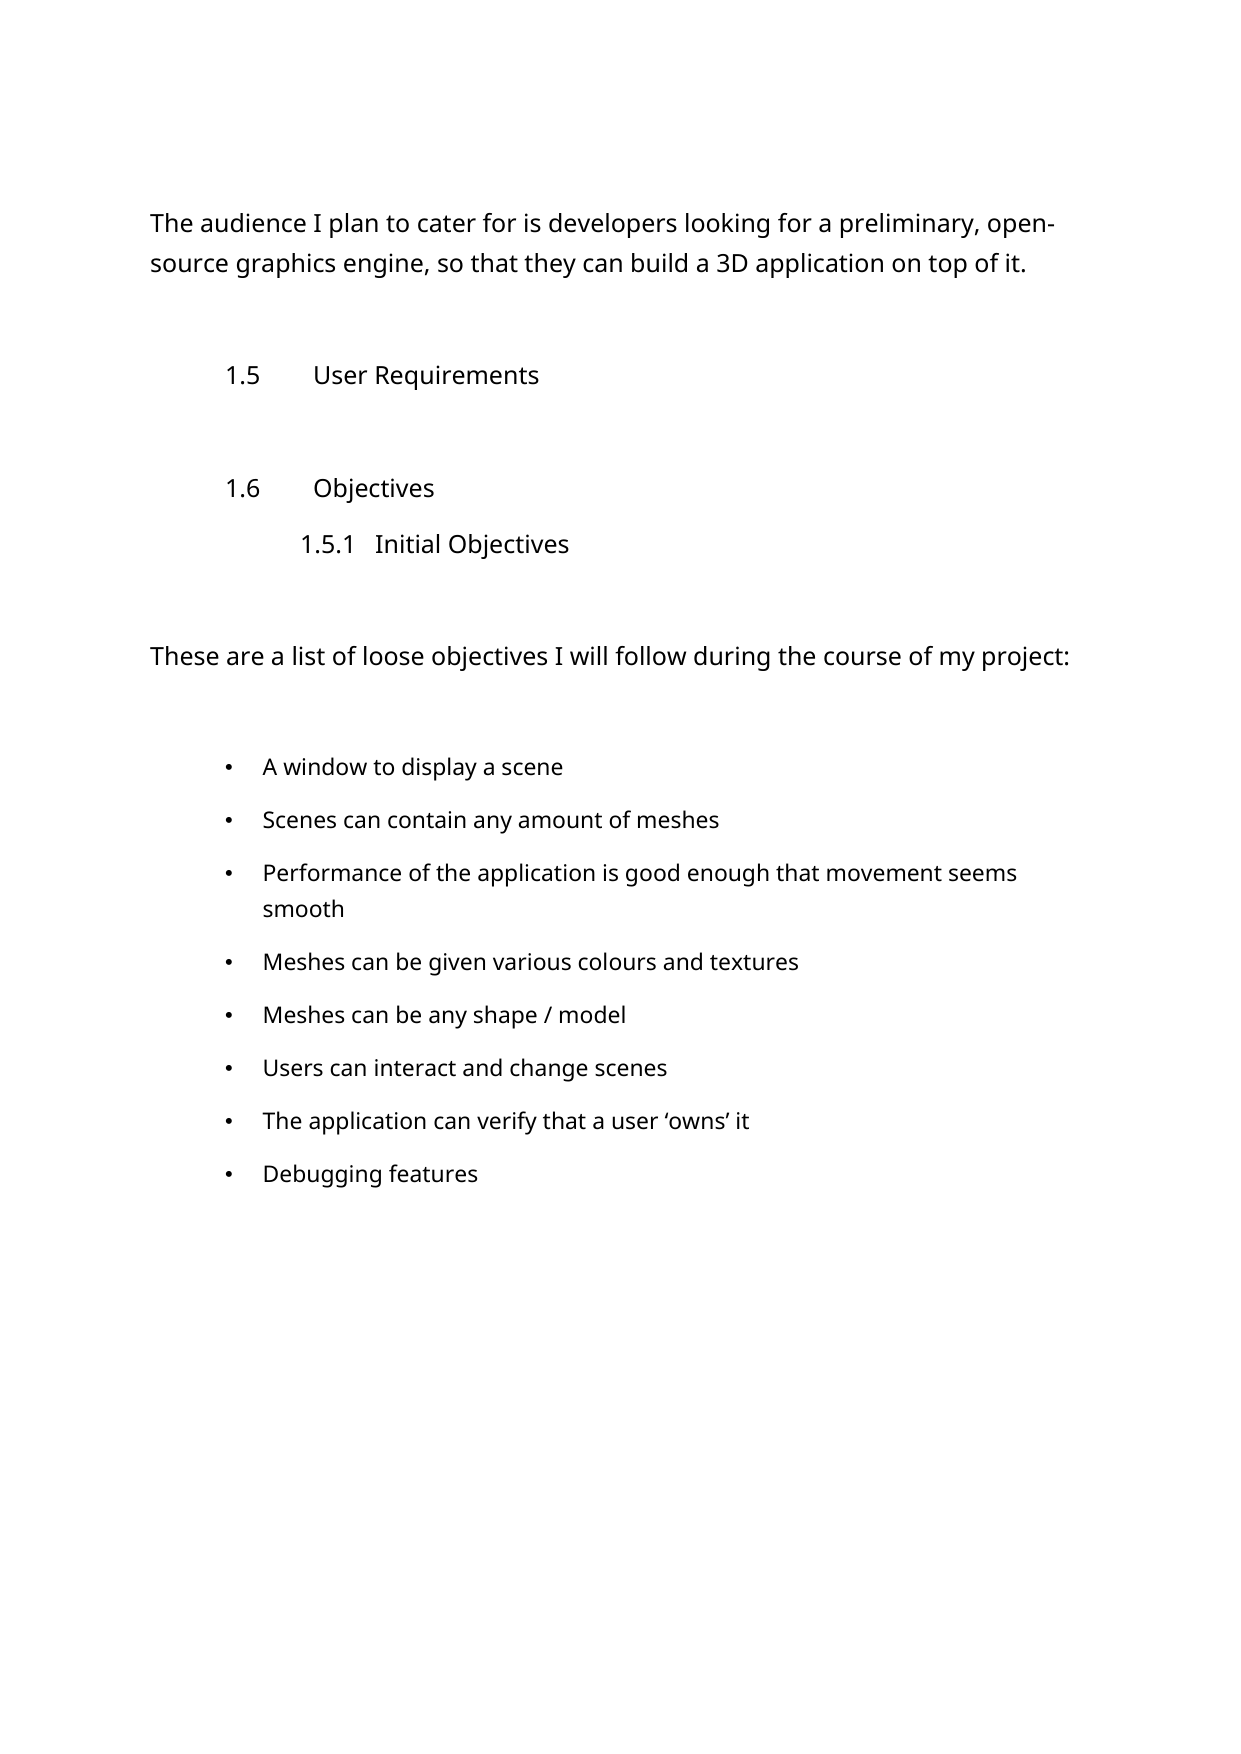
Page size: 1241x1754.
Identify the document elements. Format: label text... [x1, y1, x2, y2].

list Scenes can contain any amount of meshes [225, 804, 1090, 835]
list Meshes can be any shape / model [225, 999, 1090, 1030]
list The application can verify that a user ‘owns’ it [225, 1105, 1090, 1136]
text 1.5.1 Initial Objectives [150, 526, 1090, 560]
text The audience I plan to cater for is developers looking for a preliminary, open-source graphics engine, so that they can build a 3D application on top of it. [150, 206, 1090, 280]
list Meshes can be given various colours and textures [225, 946, 1090, 977]
list A window to display a scene [225, 751, 1090, 782]
list Performance of the application is good enough that movement seems smooth [225, 857, 1090, 924]
text 1.5 User Requirements [150, 358, 1090, 392]
text These are a list of loose objectives I will follow during the course of my project: [150, 639, 1090, 673]
list Users can interact and change scenes [225, 1052, 1090, 1083]
list Debugging features [225, 1158, 1090, 1189]
text 1.6 Objectives [150, 470, 1090, 504]
